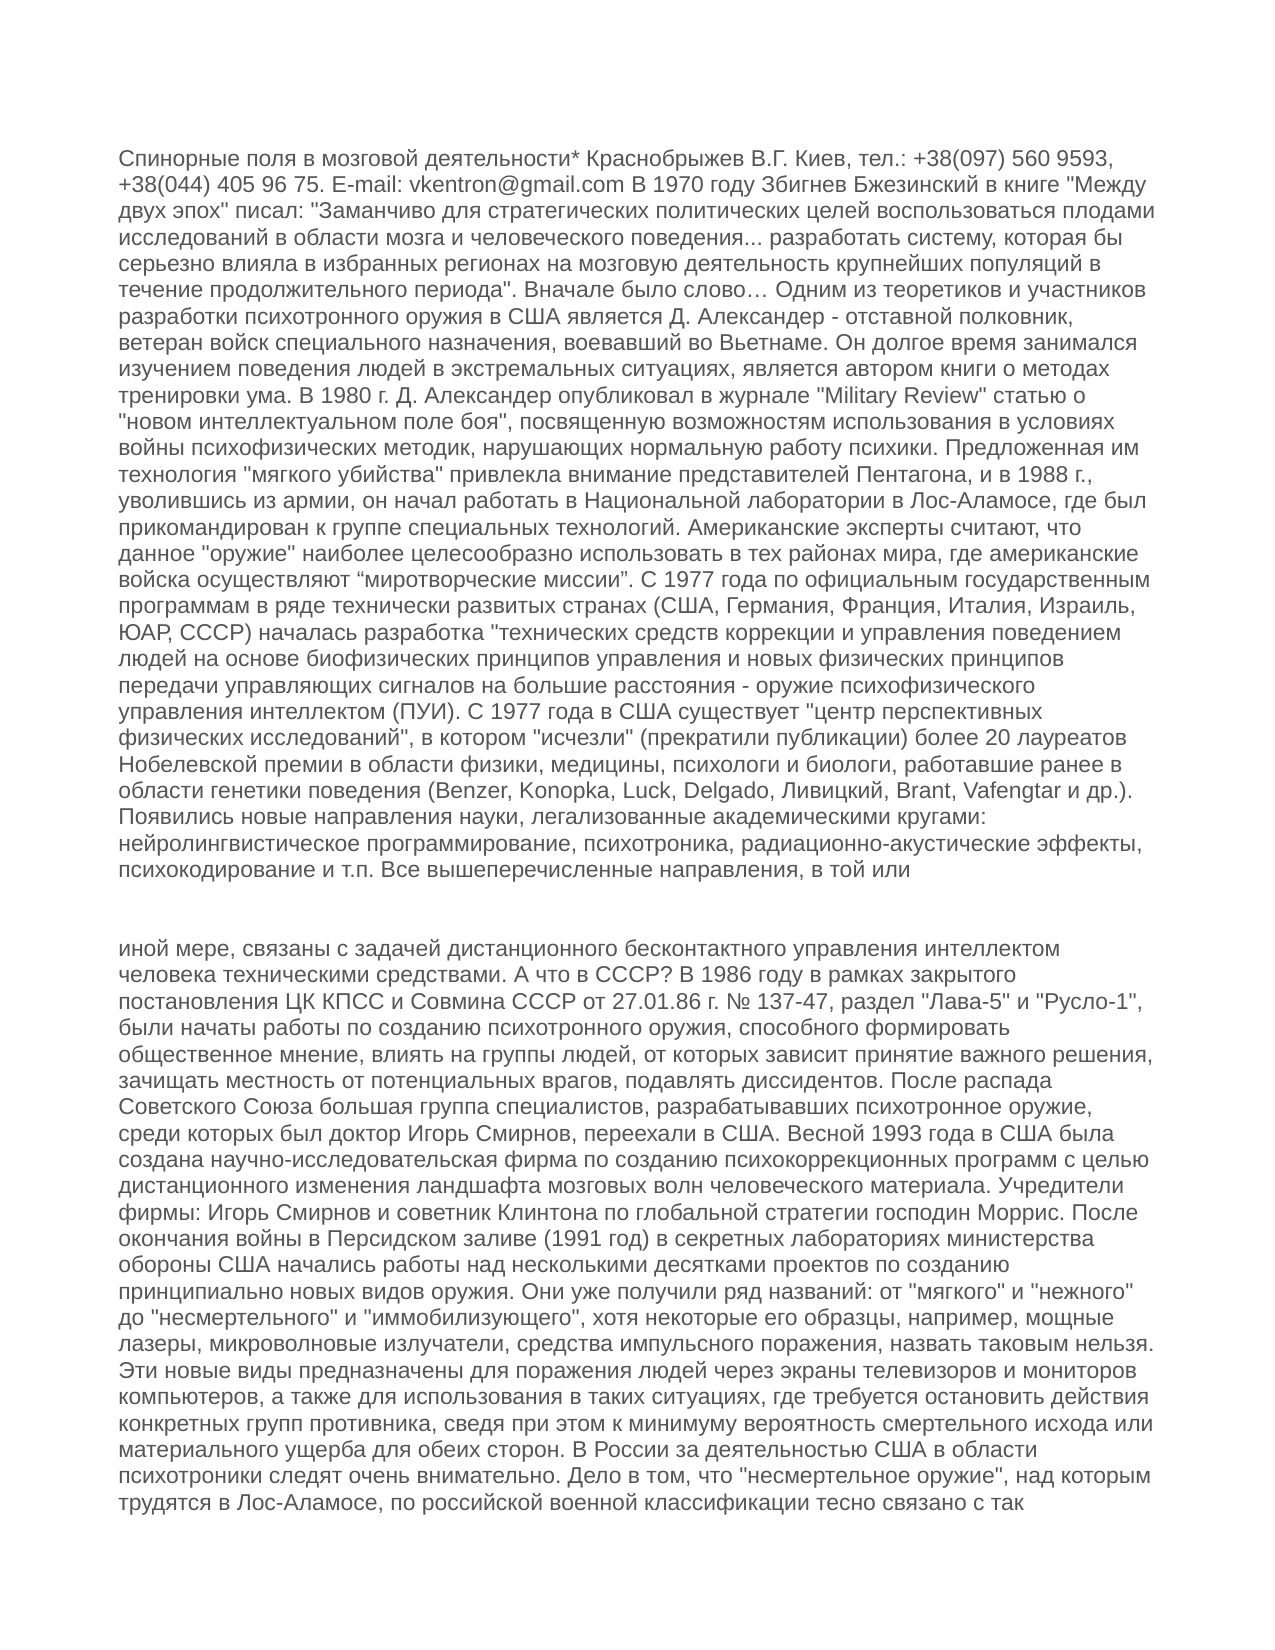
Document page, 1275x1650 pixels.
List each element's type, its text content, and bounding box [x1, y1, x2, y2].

text Cпинорные поля в мозговой деятельности* Краснобрыжев В.Г. Киев, тел.: +38(097) 560 9593, +38(044) 405 96 75. E-mail: vkentron@gmail.com В 1970 году Збигнев Бжезинский в книге "Между двух эпох" писал: "Заманчиво для стратегических политических целей воспользоваться плодами исследований в области мозга и человеческого поведения... разработать систему, которая бы серьезно влияла в избранных регионах на мозговую деятельность крупнейших популяций в течение продолжительного периода". Вначале было слово… Одним из теоретиков и участников разработки психотронного оружия в США является Д. Александер - отставной полковник, ветеран войск специального назначения, воевавший во Вьетнаме. Он долгое время занимался изучением поведения людей в экстремальных ситуациях, является автором книги о методах тренировки ума. В 1980 г. Д. Александер опубликовал в журнале "Military Review" статью о "новом интеллектуальном поле боя", посвященную возможностям использования в условиях войны психофизических методик, нарушающих нормальную работу психики. Предложенная им технология "мягкого убийства" привлекла внимание представителей Пентагона, и в 1988 г., уволившись из армии, он начал работать в Национальной лаборатории в Лос-Аламосе, где был прикомандирован к группе специальных технологий. Американские эксперты считают, что данное "оружие" наиболее целесообразно использовать в тех районах мира, где американские войска осуществляют “миротворческие миссии”. С 1977 года по официальным государственным программам в ряде технически развитых странах (США, Германия, Франция, Италия, Израиль, ЮАР, СССР) началась разработка "технических средств коррекции и управления поведением людей на основе биофизических принципов управления и новых физических принципов передачи управляющих сигналов на большие расстояния - оружие психофизического управления интеллектом (ПУИ). С 1977 года в США существует "центр перспективных физических исследований", в котором "исчезли" (прекратили публикации) более 20 лауреатов Нобелевской премии в области физики, медицины, психологи и биологи, работавшие ранее в области генетики поведения (Benzer, Konopka, Luck, Delgado, Ливицкий, Brant, Vafengtar и др.). Появились новые направления науки, легализованные академическими кругами: нейролингвистическое программирование, психотроника, радиационно-акустические эффекты, психокодирование и т.п. Все вышеперечисленные направления, в той или иной мере, связаны с задачей дистанционного бесконтактного управления интеллектом человека техническими средствами. А что в СССР? В 1986 году в рамках закрытого постановления ЦК КПСС и Совмина СССР от 27.01.86 г. № 137-47, раздел "Лава-5" и "Русло-1", были начаты работы по созданию психотронного оружия, способного формировать общественное мнение, влиять на группы людей, от которых зависит принятие важного решения, зачищать местность от потенциальных врагов, подавлять диссидентов. После распада Советского Союза большая группа специалистов, разрабатывавших психотронное оружие, среди которых был доктор Игорь Смирнов, переехали в США. Весной 1993 года в США была создана научно-исследовательская фирма по созданию психокоррекционных программ с целью дистанционного изменения ландшафта мозговых волн человеческого материала. Учредители фирмы: Игорь Смирнов и советник Клинтона по глобальной стратегии господин Моррис. После окончания войны в Персидском заливе (1991 год) в секретных лабораториях министерства обороны США начались работы над несколькими десятками проектов по созданию принципиально новых видов оружия. Они уже получили ряд названий: от "мягкого" и "нежного" до "несмертельного" и "иммобилизующего", хотя некоторые его образцы, например, мощные лазеры, микроволновые излучатели, средства импульсного поражения, назвать таковым нельзя. Эти новые виды предназначены для поражения людей через экраны телевизоров и мониторов компьютеров, а также для использования в таких ситуациях, где требуется остановить действия конкретных групп противника, сведя при этом к минимуму вероятность смертельного исхода или материального ущерба для обеих сторон. В России за деятельностью США в области психотроники следят очень внимательно. Дело в том, что "несмертельное оружие", над которым трудятся в Лос-Аламосе, по российской военной классификации тесно связано с так [118, 118, 1157, 1515]
